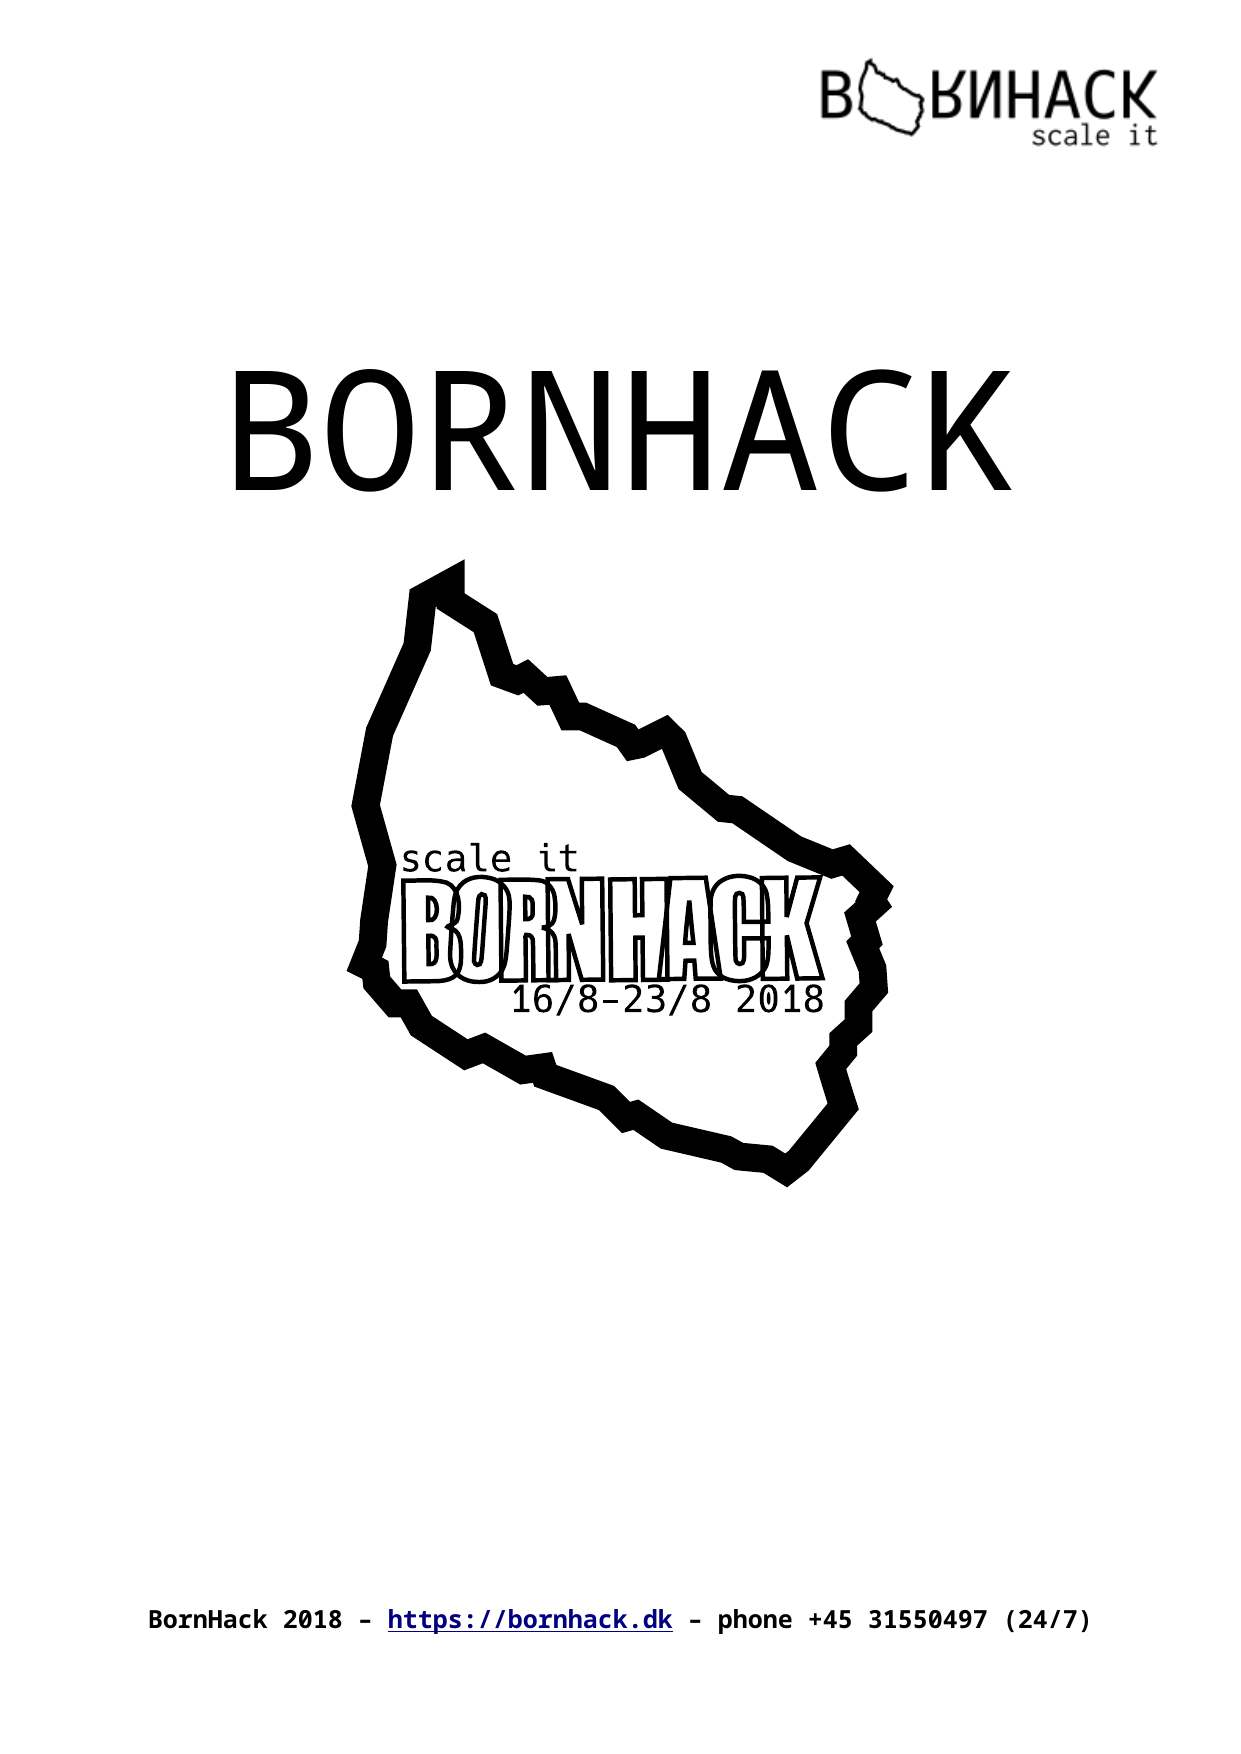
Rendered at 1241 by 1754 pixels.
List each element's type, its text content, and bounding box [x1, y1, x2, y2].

picture [804, 57, 1173, 156]
text BORNHACK [118, 312, 1122, 539]
